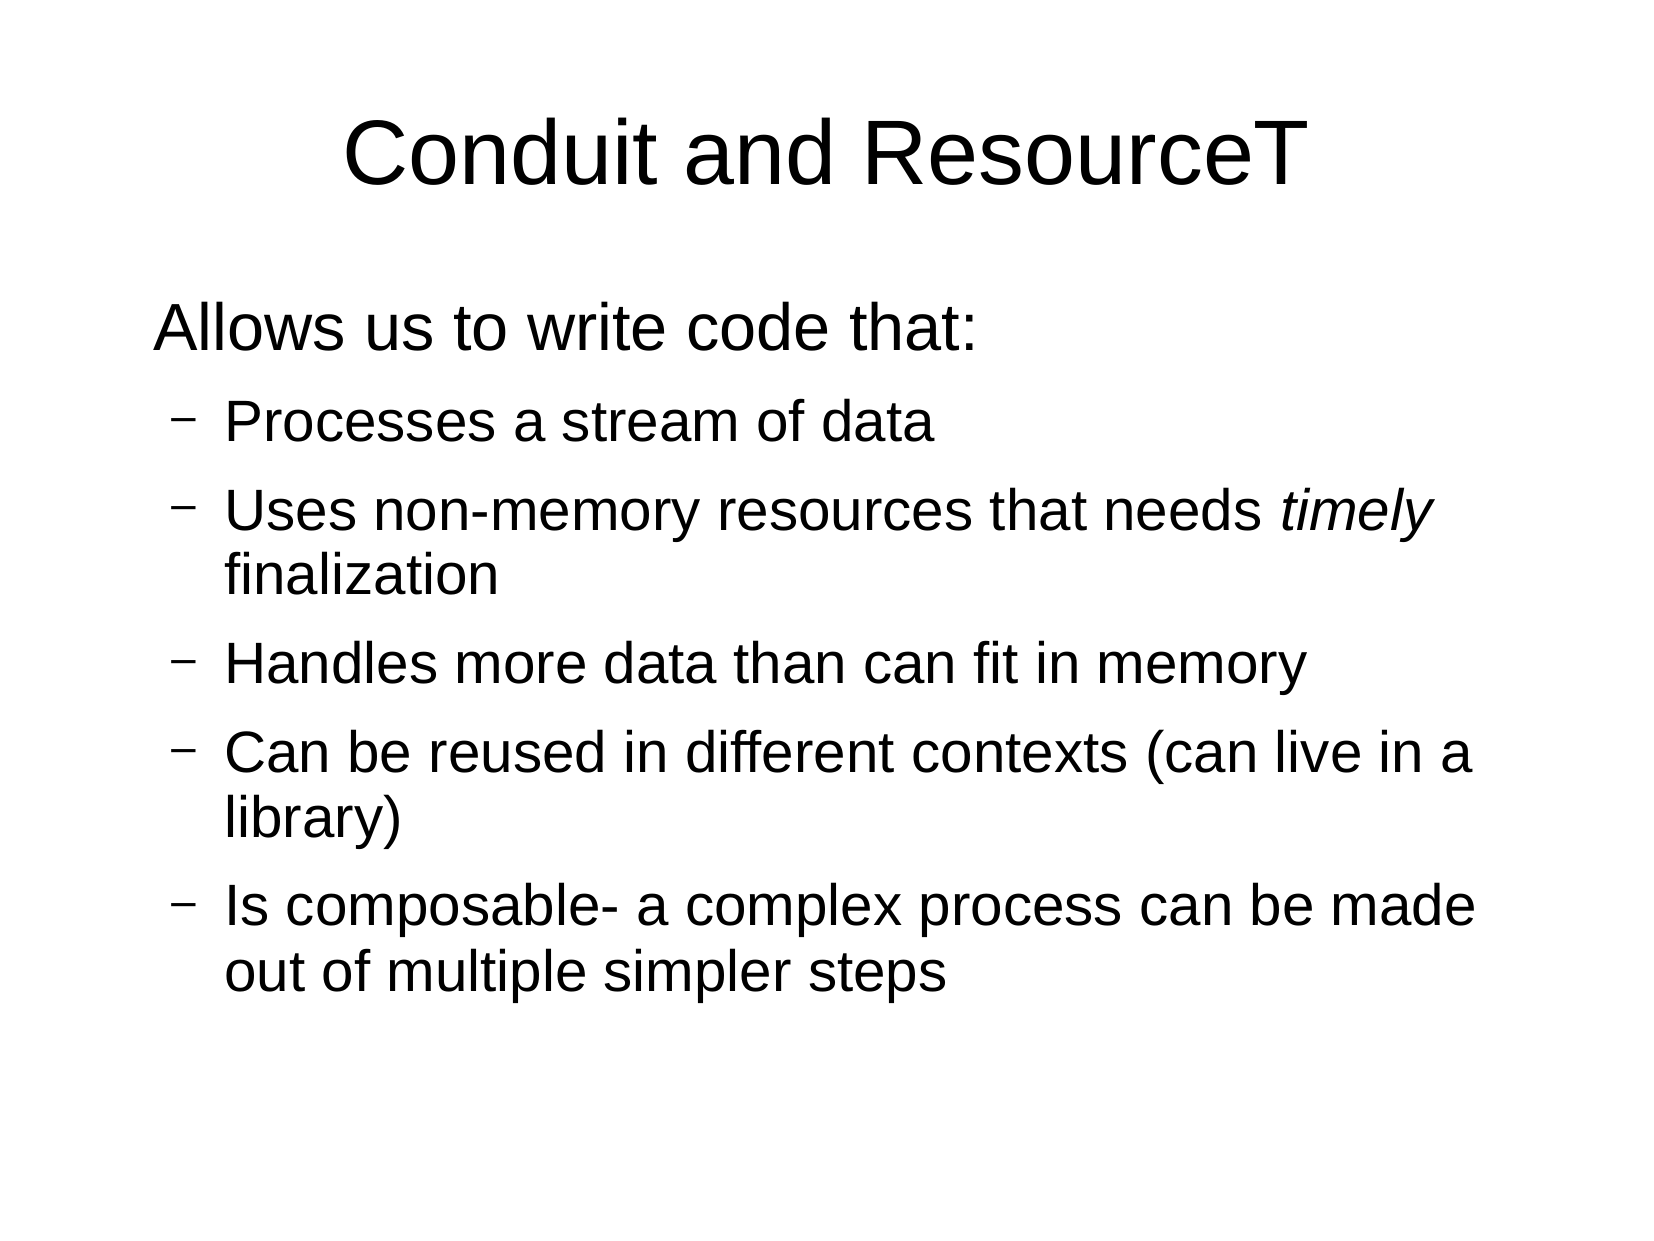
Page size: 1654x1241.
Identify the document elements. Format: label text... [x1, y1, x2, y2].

title Conduit and ResourceT [82, 49, 1571, 257]
list Allows us to write code that: Processes a stream of data Uses non-memory resources that needs timely finalization Handles more data than can fit in memory Can be reused in different contexts (can live in a library) Is composable- a complex process can be made out of multiple simpler steps [82, 290, 1571, 1010]
